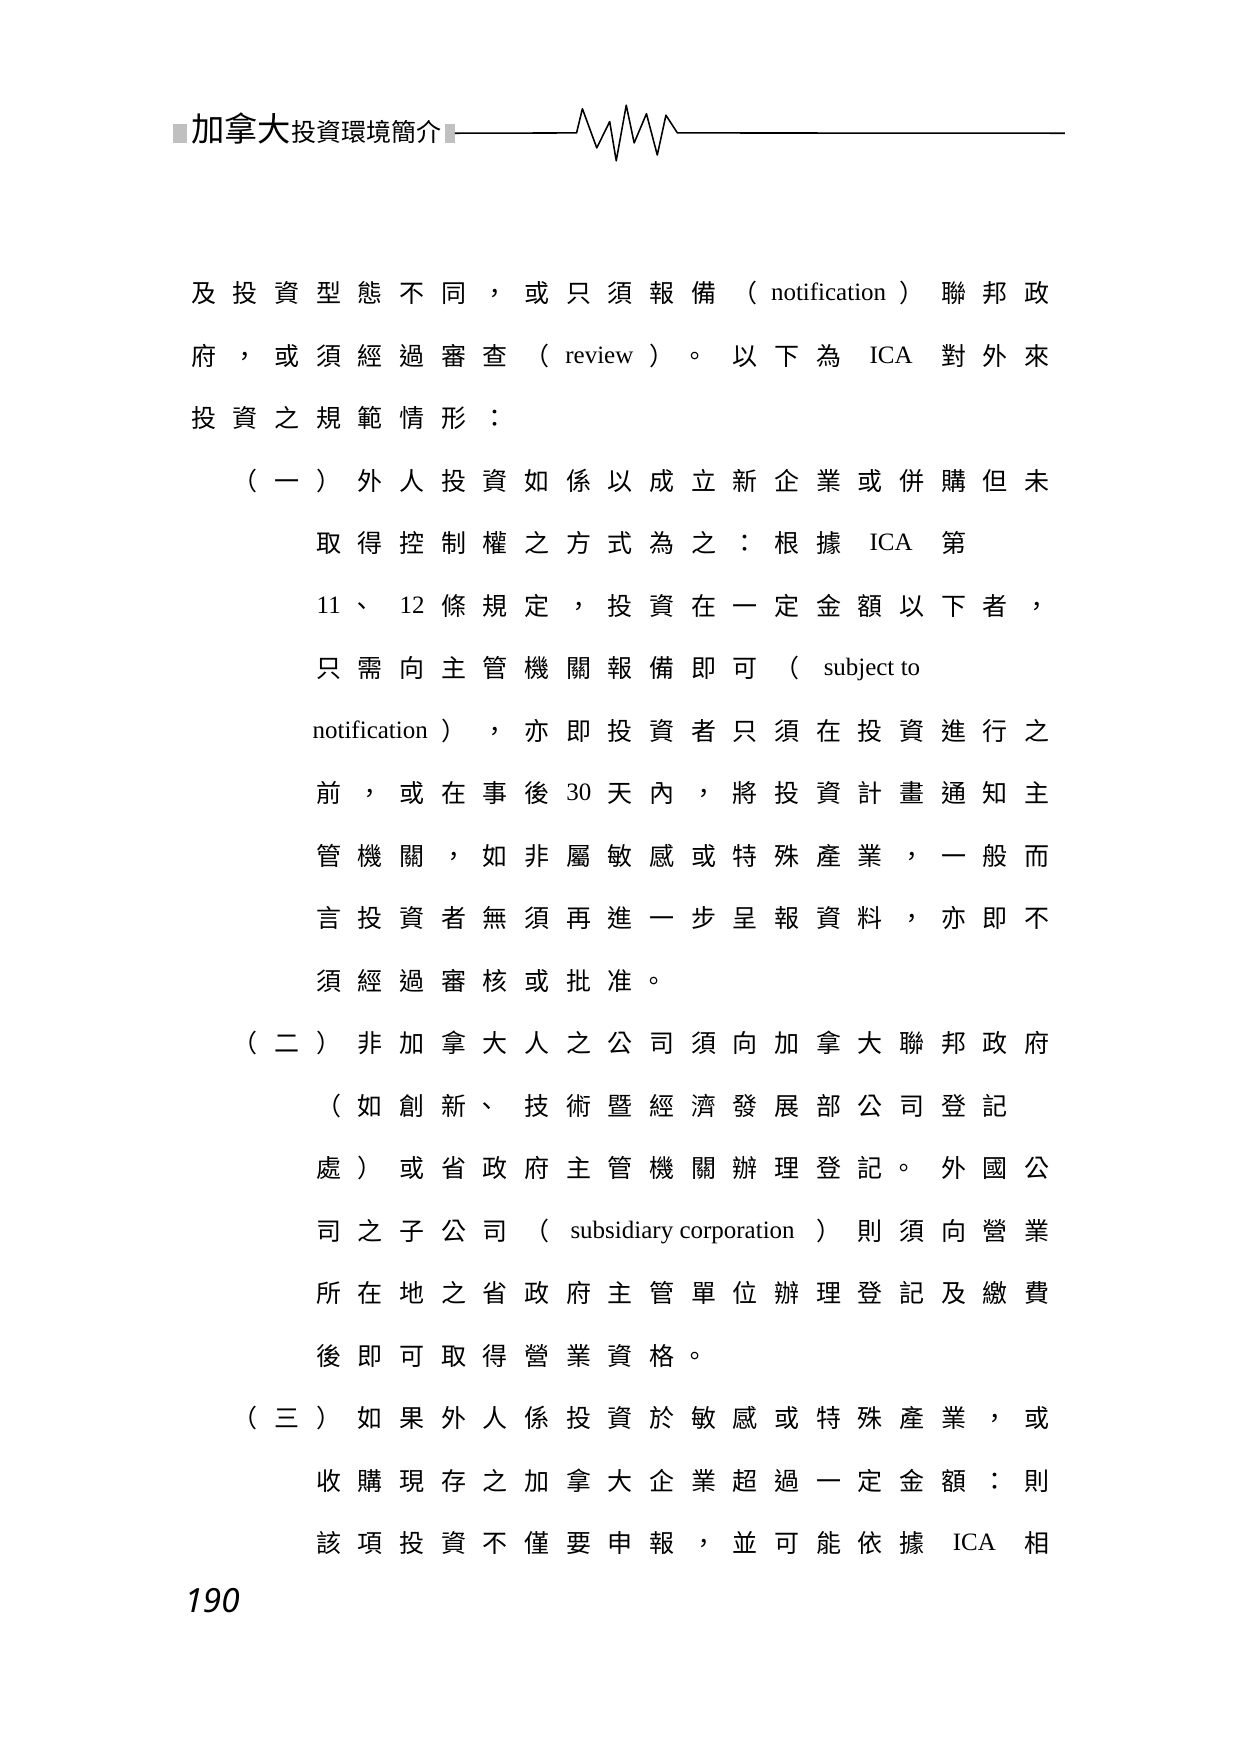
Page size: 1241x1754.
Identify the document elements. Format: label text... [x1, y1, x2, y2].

text （一）外人投資如係以成立新企業或併購但未取得控制權之方式為之：根據ICA第11、12條規定，投資在一定金額以下者，只需向主管機關報備即可（subject to notification），亦即投資者只須在投資進行之前，或在事後30天內，將投資計畫通知主管機關，如非屬敏感或特殊產業，一般而言投資者無須再進一步呈報資料，亦即不須經過審核或批准。 [207, 438, 1058, 1000]
text 及投資型態不同，或只須報備（notification）聯邦政府，或須經過審查（review）。以下為ICA對外來投資之規範情形： [183, 250, 1058, 438]
text （二）非加拿大人之公司須向加拿大聯邦政府（如創新、技術暨經濟發展部公司登記處）或省政府主管機關辦理登記。外國公司之子公司（subsidiary corporation）則須向營業所在地之省政府主管單位辦理登記及繳費後即可取得營業資格。 [207, 1000, 1058, 1375]
text （三）如果外人係投資於敏感或特殊產業，或收購現存之加拿大企業超過一定金額：則該項投資不僅要申報，並可能依據ICA相 [207, 1375, 1058, 1563]
